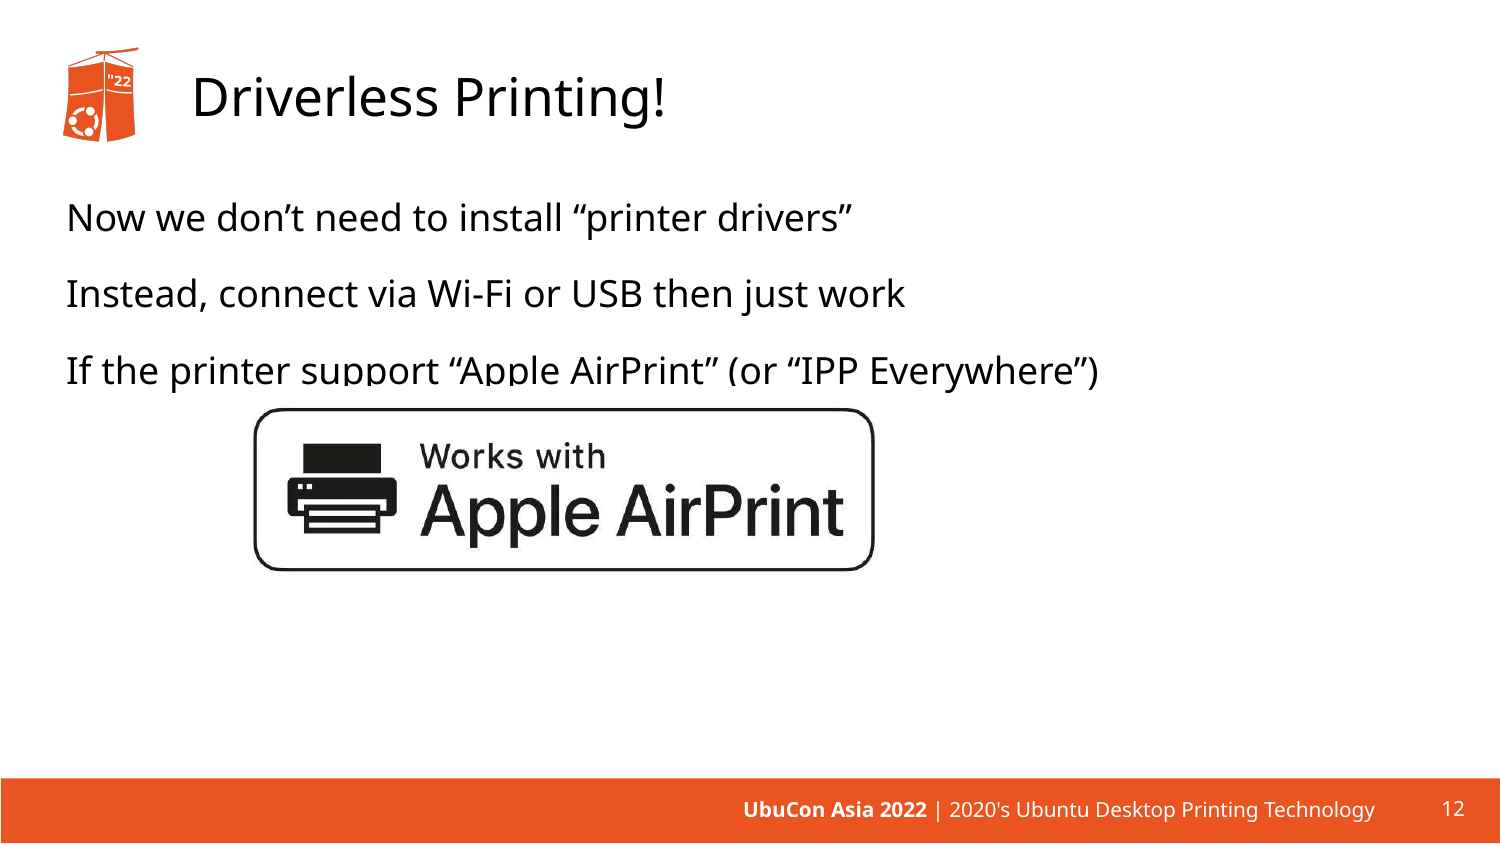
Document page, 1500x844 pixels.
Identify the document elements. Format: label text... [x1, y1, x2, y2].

title Driverless Printing! [176, 48, 1449, 142]
text_box [0, 778, 1500, 843]
text_box UbuCon Asia 2022 | 2020's Ubuntu Desktop Printing Technology [345, 781, 1390, 837]
picture [240, 386, 886, 591]
slide_number [1389, 777, 1480, 842]
picture [51, 47, 146, 142]
list Now we don’t need to install “printer drivers” Instead, connect via Wi-Fi or USB then just work If the printer support “Apple AirPrint” (or “IPP Everywhere”) [51, 172, 1390, 750]
